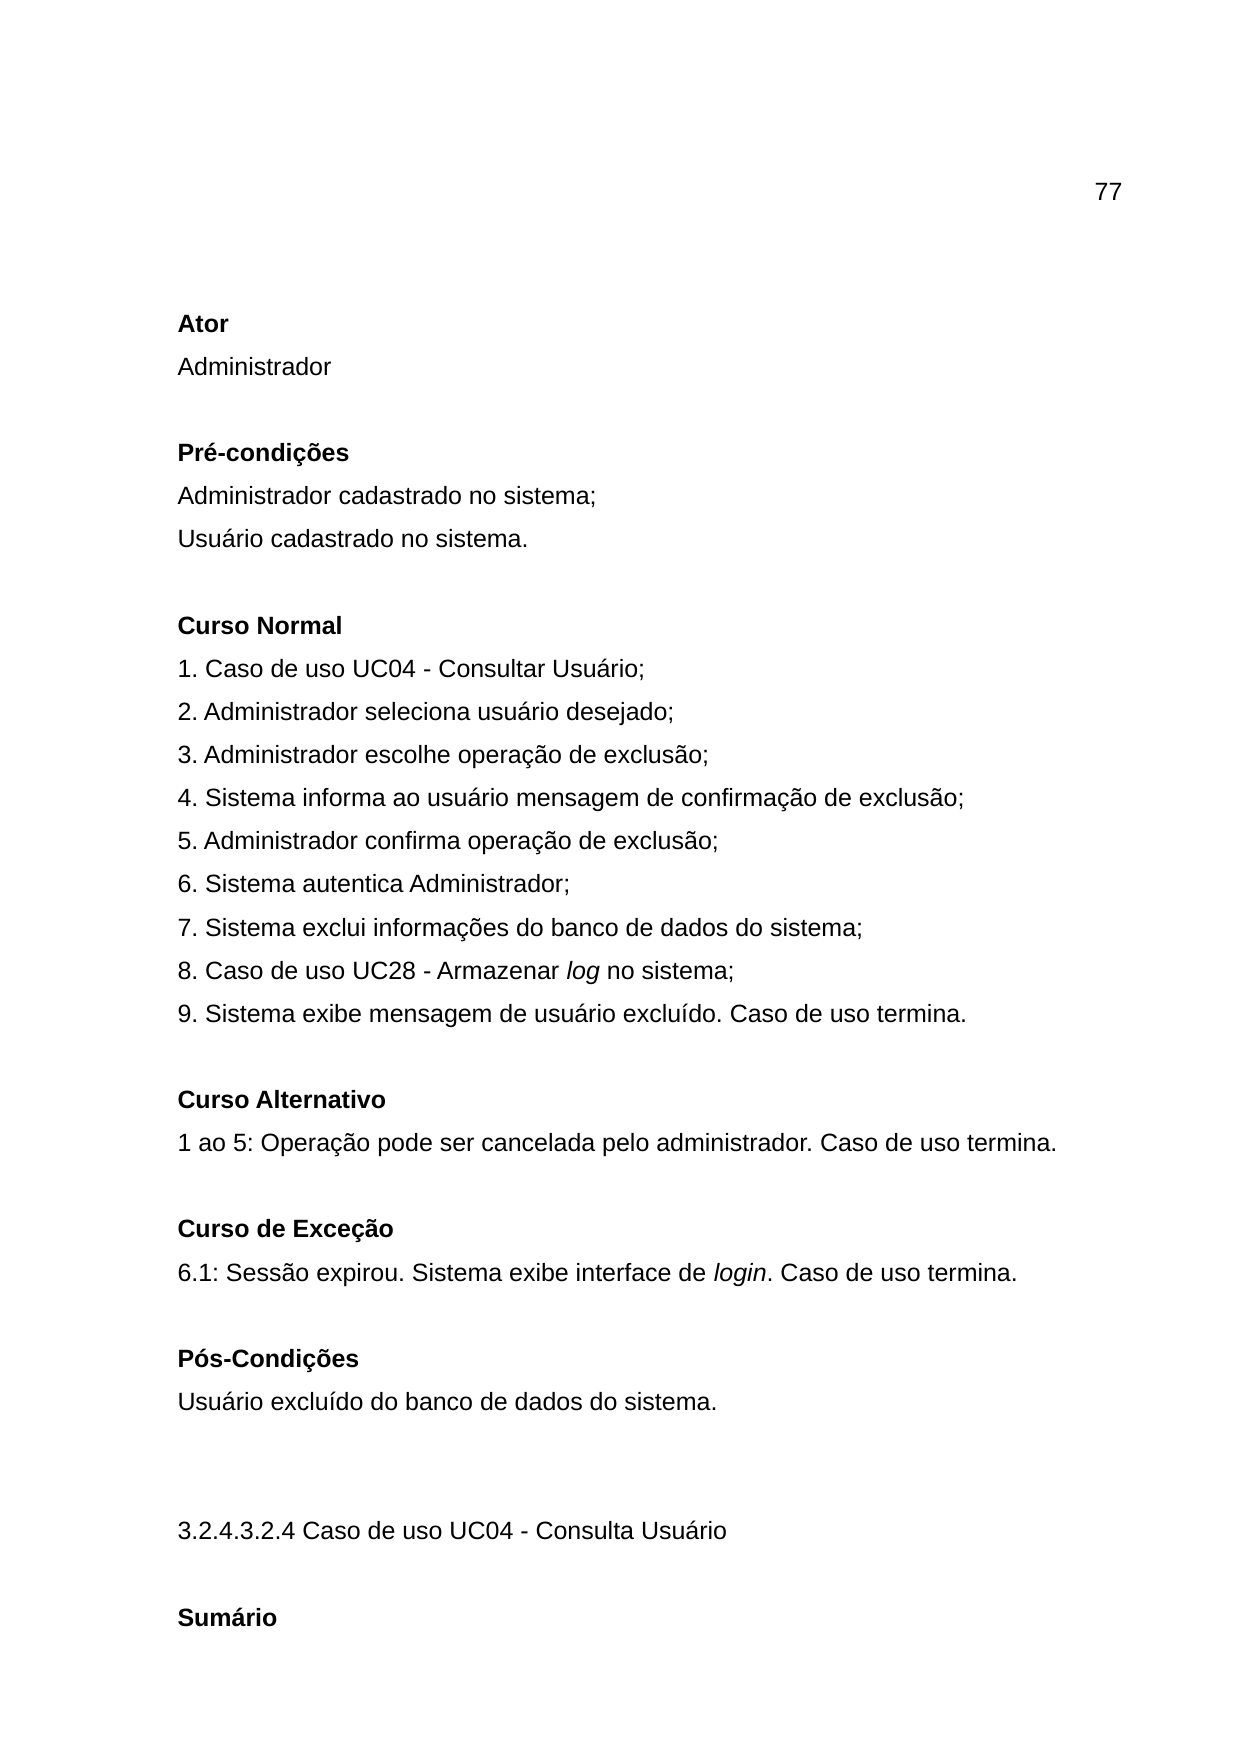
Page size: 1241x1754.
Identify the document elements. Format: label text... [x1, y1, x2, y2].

text Administrador [177, 352, 1122, 381]
text 2. Administrador seleciona usuário desejado; [177, 697, 1122, 726]
text 9. Sistema exibe mensagem de usuário excluído. Caso de uso termina. [177, 999, 1122, 1028]
text Curso Alternativo [177, 1085, 1122, 1114]
text Administrador cadastrado no sistema; [177, 481, 1122, 510]
text 7. Sistema exclui informações do banco de dados do sistema; [177, 913, 1122, 941]
text Curso Normal [177, 611, 1122, 639]
text Sumário [177, 1603, 1122, 1631]
text Pré-condições [177, 438, 1122, 467]
text 8. Caso de uso UC28 - Armazenar log no sistema; [177, 956, 1122, 984]
text Curso de Exceção [177, 1214, 1122, 1243]
text 3. Administrador escolhe operação de exclusão; [177, 740, 1122, 769]
text Usuário excluído do banco de dados do sistema. [177, 1387, 1122, 1416]
text Ator [177, 309, 1122, 338]
text 5. Administrador confirma operação de exclusão; [177, 826, 1122, 855]
text Usuário cadastrado no sistema. [177, 524, 1122, 553]
text 6.1: Sessão expirou. Sistema exibe interface de login. Caso de uso termina. [177, 1258, 1122, 1286]
text 1. Caso de uso UC04 - Consultar Usuário; [177, 654, 1122, 683]
text 3.2.4.3.2.4 Caso de uso UC04 - Consulta Usuário [177, 1516, 1122, 1545]
text Pós-Condições [177, 1344, 1122, 1373]
text 1 ao 5: Operação pode ser cancelada pelo administrador. Caso de uso termina. [177, 1128, 1122, 1157]
text 6. Sistema autentica Administrador; [177, 869, 1122, 898]
text 4. Sistema informa ao usuário mensagem de confirmação de exclusão; [177, 783, 1122, 812]
